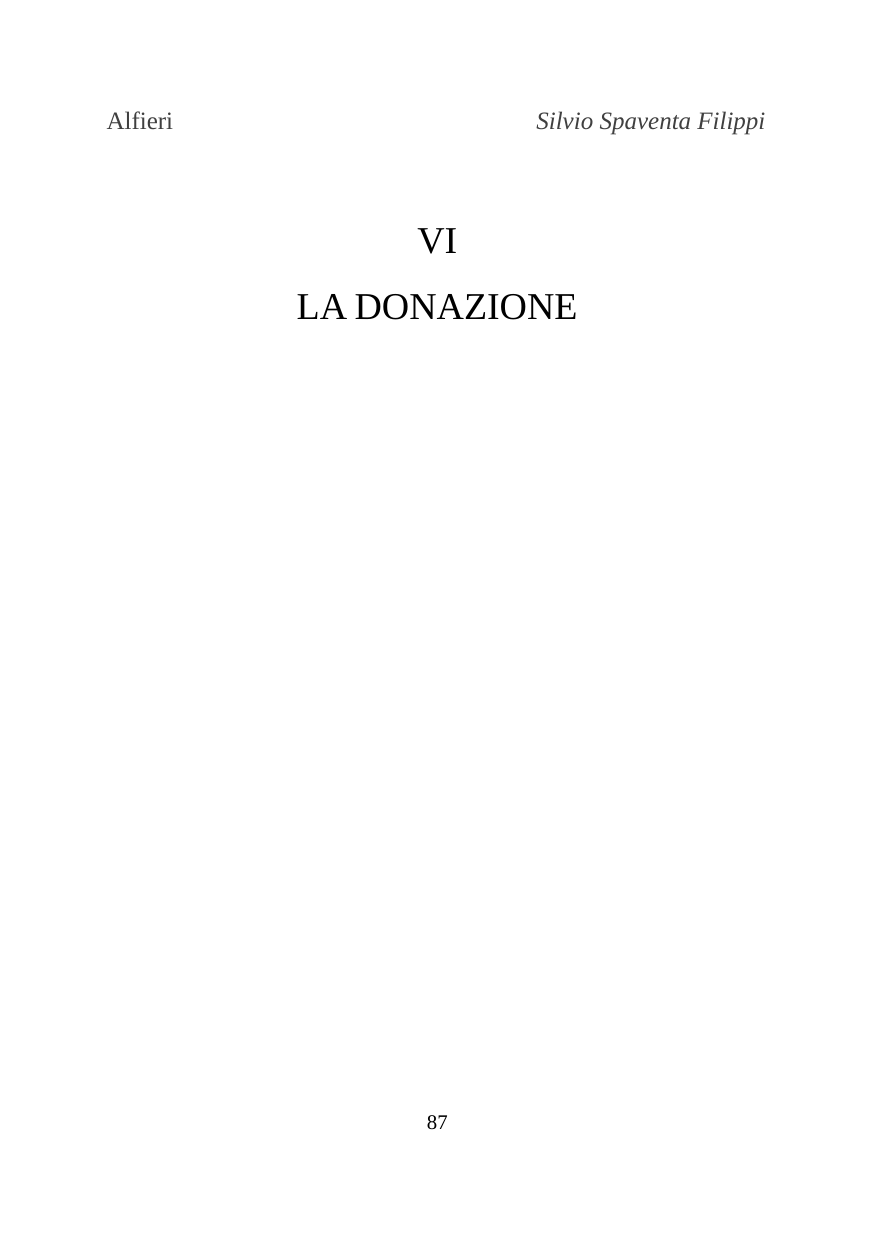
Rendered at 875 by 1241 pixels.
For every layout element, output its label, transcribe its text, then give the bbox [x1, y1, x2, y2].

subtitle VI LA DONAZIONE [106, 218, 768, 327]
